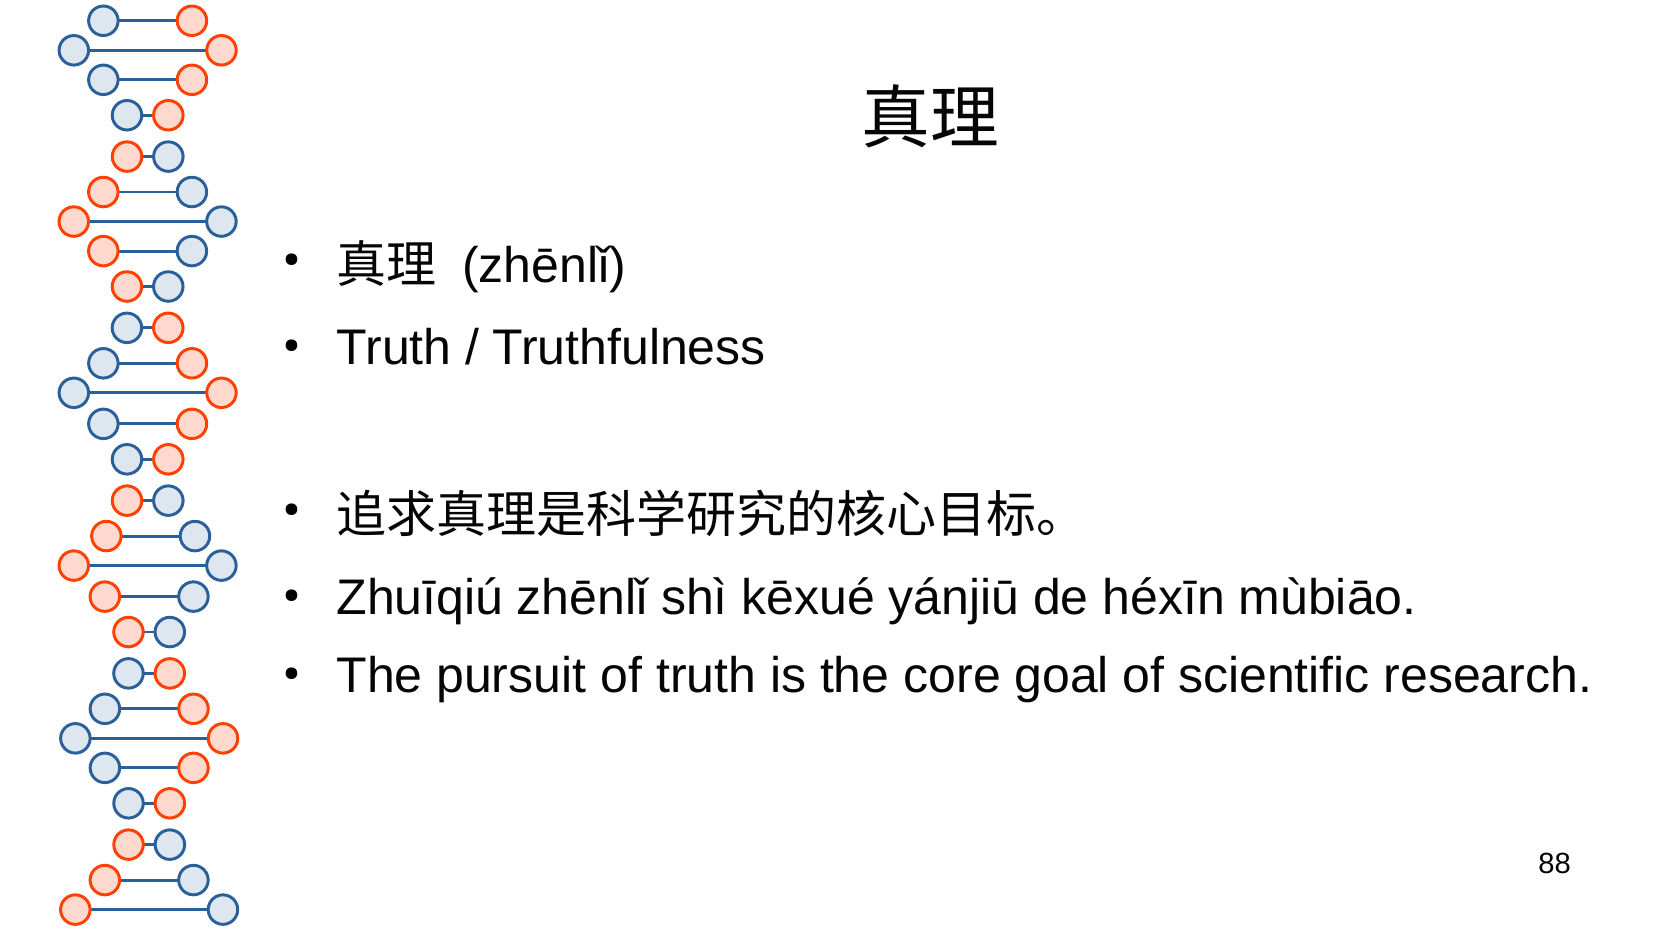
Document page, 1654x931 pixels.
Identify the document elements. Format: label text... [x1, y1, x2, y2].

title 真理 [265, 35, 1595, 189]
list 真理 (zhēnlǐ) Truth / Truthfulness 追求真理是科学研究的核心目标。 Zhuīqiú zhēnlǐ shì kēxué yánjiū de héxīn mùbiāo. The pursuit of truth is the core goal of scientific research. [265, 224, 1595, 764]
